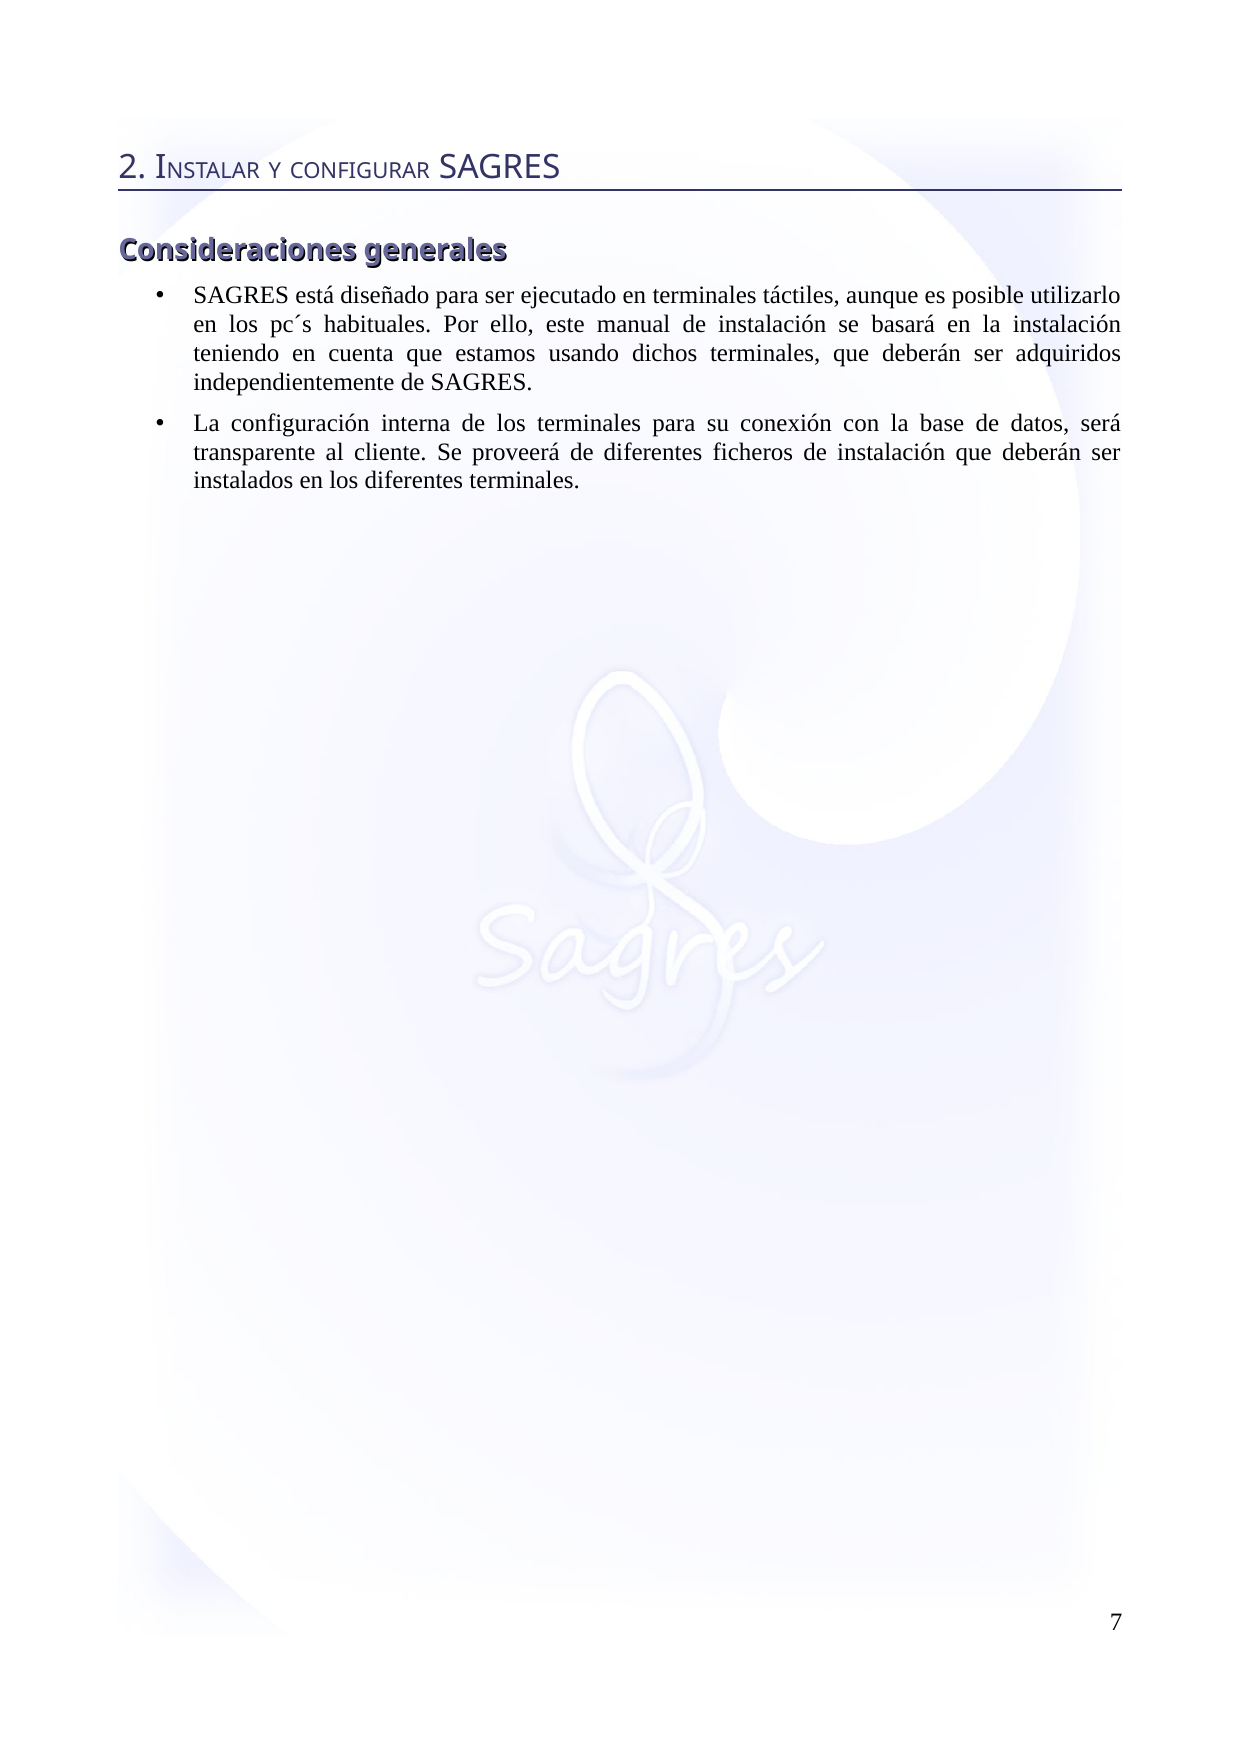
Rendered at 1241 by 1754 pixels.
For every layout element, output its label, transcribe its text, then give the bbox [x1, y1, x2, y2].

subtitle 2. Instalar y configurar SAGRES [118, 143, 1122, 189]
list SAGRES está diseñado para ser ejecutado en terminales táctiles, aunque es posible utilizarlo en los pc´s habituales. Por ello, este manual de instalación se basará en la instalación teniendo en cuenta que estamos usando dichos terminales, que deberán ser adquiridos independientemente de SAGRES. [156, 281, 1122, 396]
picture [118, 268, 1122, 1636]
list La configuración interna de los terminales para su conexión con la base de datos, será transparente al cliente. Se proveerá de diferentes ficheros de instalación que deberán ser instalados en los diferentes terminales. [156, 408, 1122, 494]
picture [118, 191, 1122, 228]
subtitle Consideraciones generales [118, 228, 1122, 268]
picture [118, 118, 1122, 143]
